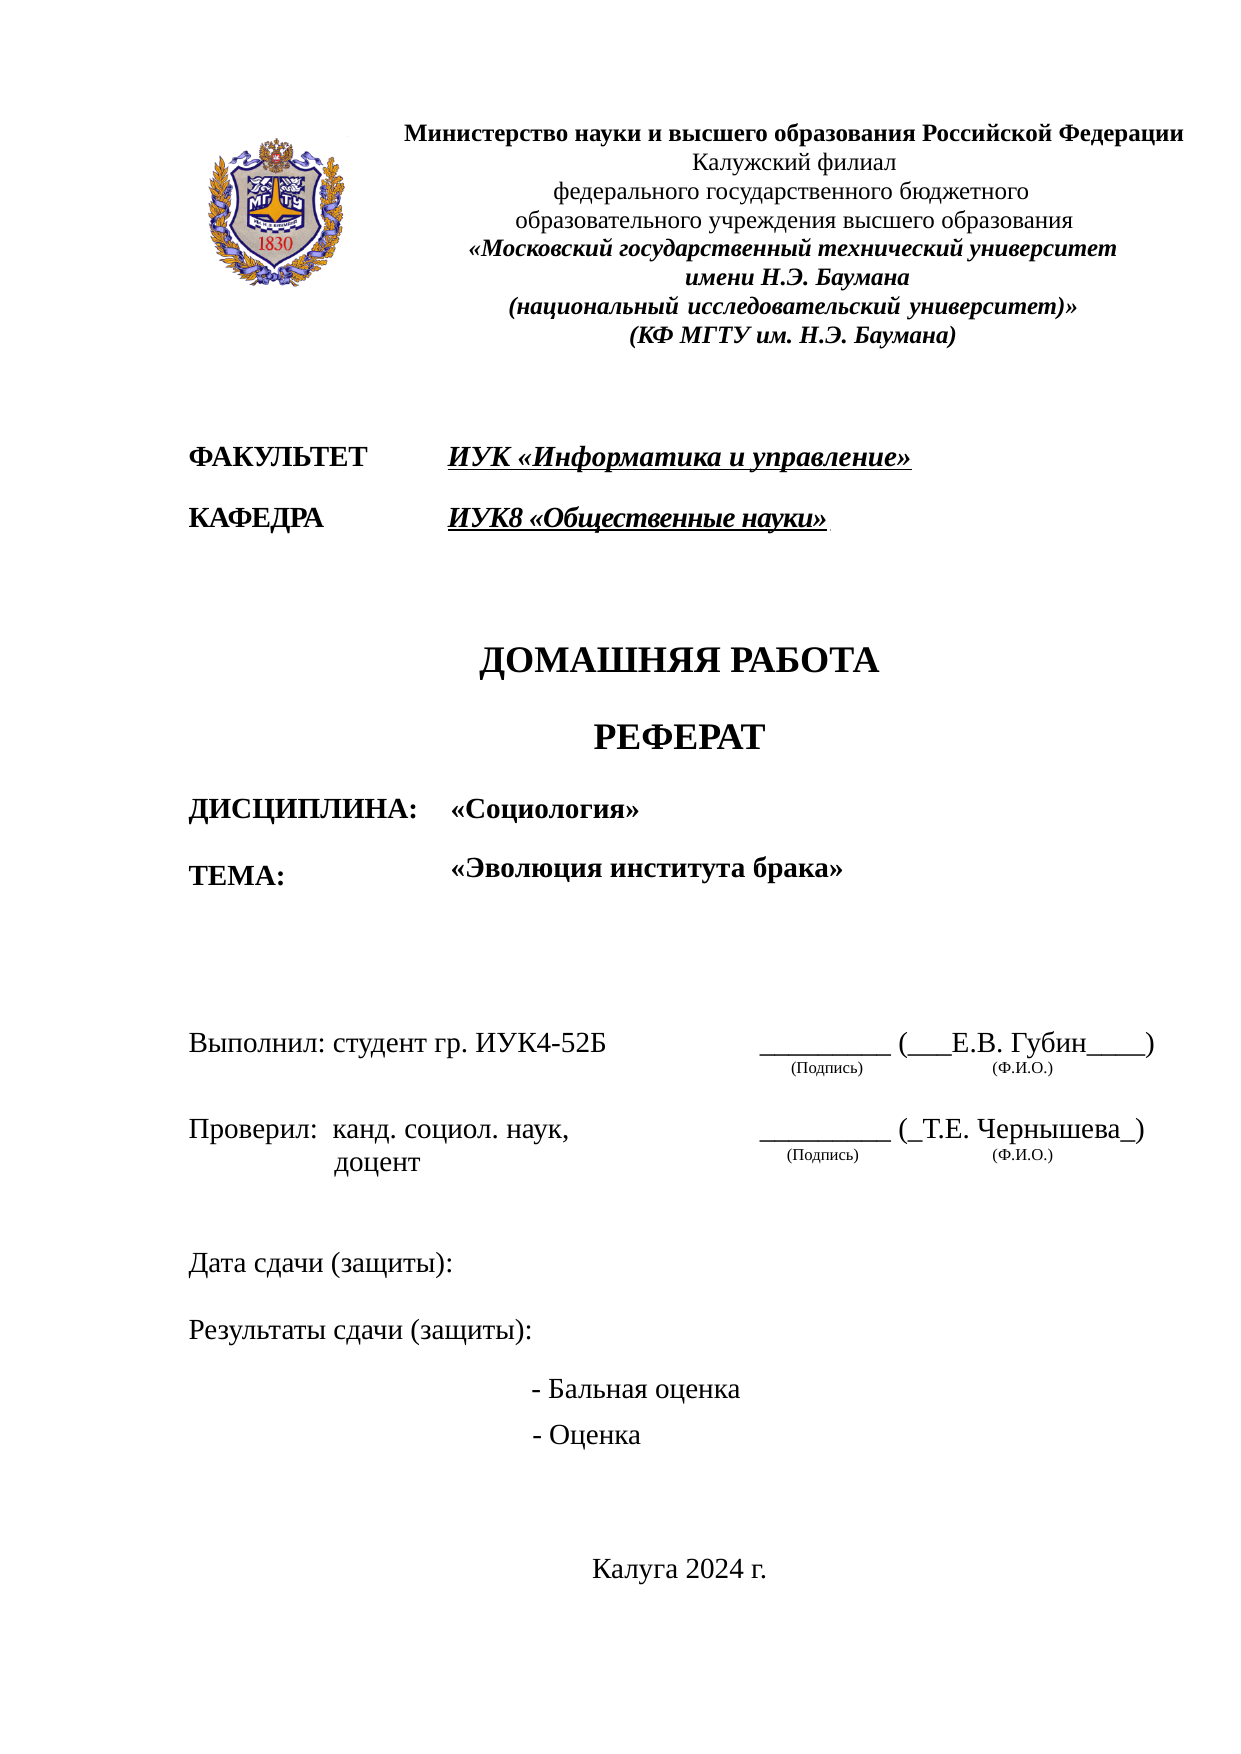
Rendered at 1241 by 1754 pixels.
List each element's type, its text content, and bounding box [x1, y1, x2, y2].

table_cell _________ (_Т.Е. Чернышева_) (Подпись) (Ф.И.О.) [675, 1111, 1174, 1178]
table_header Выполнил: студент гр. ИУК4-52Б [177, 1025, 675, 1111]
table_header [188, 119, 366, 406]
table_header «Социология» «Эволюция института брака» [439, 791, 1107, 924]
table_header ФАКУЛЬТЕТ [177, 440, 436, 500]
table_cell ИУК8 «Общественные науки» [436, 500, 1240, 571]
table_header _________ (___Е.В. Губин____) (Подпись) (Ф.И.О.) [675, 1025, 1174, 1111]
table_header [782, 1245, 1178, 1312]
table_cell КАФЕДРА [177, 500, 436, 571]
table_header ИУК «Информатика и управление» [436, 440, 1240, 500]
text Калуга 2024 г. [177, 1551, 1182, 1584]
table_cell [1168, 1312, 1178, 1484]
text РЕФЕРАТ [177, 714, 1182, 758]
table_cell Проверил: канд. социол. наук, доцент [177, 1111, 675, 1178]
table_header Министерство науки и высшего образования Российской Федерации Калужский филиал федерального государственного бюджетного образовательного учреждения высшего образования «Московский государственный технический университет имени Н.Э. Баумана (национальный исследовательский университет)» (КФ МГТУ им. Н.Э. Баумана) [366, 119, 1223, 406]
table_header Дата сдачи (защиты): [177, 1245, 782, 1312]
text ДОМАШНЯЯ РАБОТА [177, 638, 1182, 681]
table_header ДИСЦИПЛИНА: ТЕМА: [177, 791, 439, 924]
picture [206, 136, 348, 291]
table_cell Результаты сдачи (защиты): - Бальная оценка - Оценка [177, 1312, 1167, 1484]
